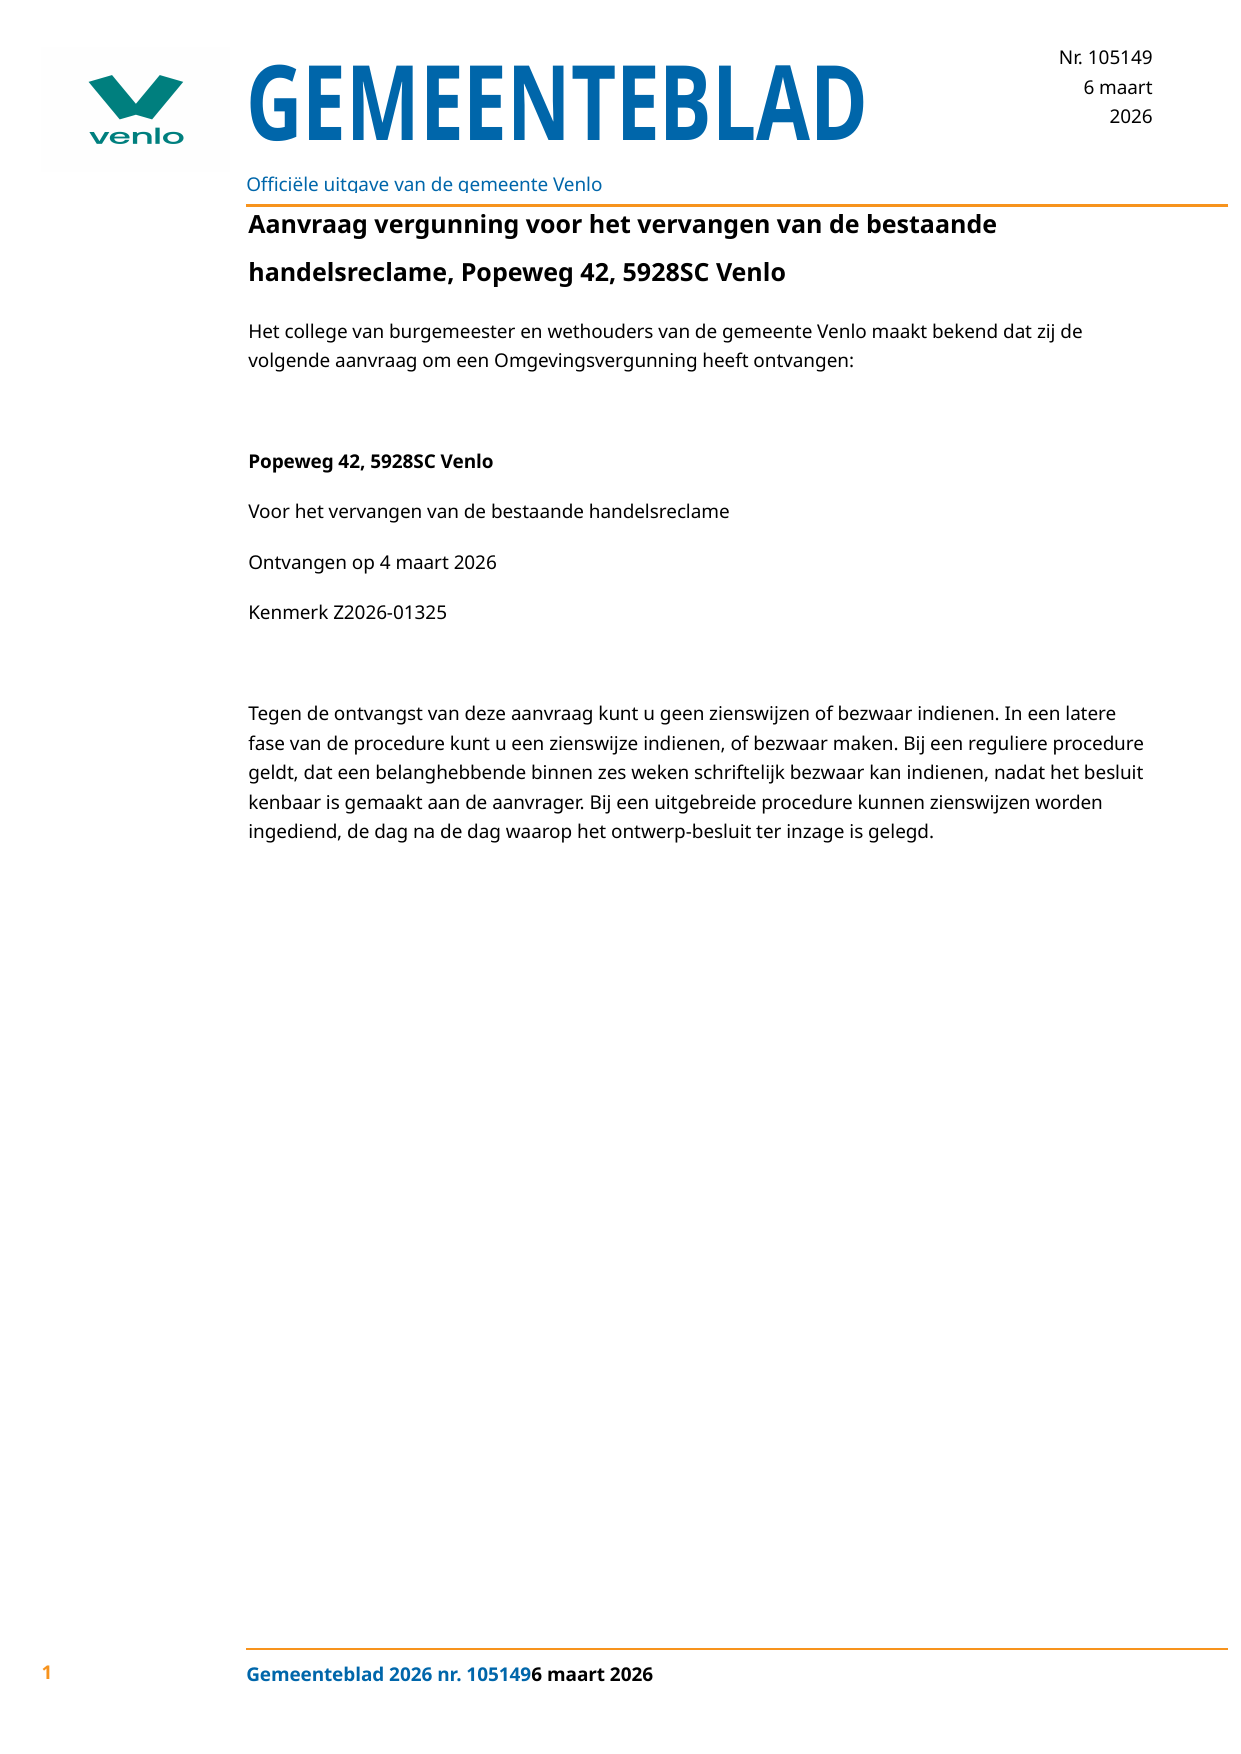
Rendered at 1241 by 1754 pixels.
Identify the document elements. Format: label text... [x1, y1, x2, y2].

text Voor het vervangen van de bestaande handelsreclame [248, 499, 1152, 524]
text Popeweg 42, 5928SC Venlo [248, 448, 1152, 474]
picture [41, 47, 231, 172]
text Tegen de ontvangst van deze aanvraag kunt u geen zienswijzen of bezwaar indienen. In een latere fase van de procedure kunt u een zienswijze indienen, of bezwaar maken. Bij een reguliere procedure geldt, dat een belanghebbende binnen zes weken schriftelijk bezwaar kan indienen, nadat het besluit kenbaar is gemaakt aan de aanvrager. Bij een uitgebreide procedure kunnen zienswijzen worden ingediend, de dag na de dag waarop het ontwerp-besluit ter inzage is gelegd. [248, 700, 1152, 844]
text Aanvraag vergunning voor het vervangen van de bestaande handelsreclame, Popeweg 42, 5928SC Venlo [248, 207, 1152, 288]
text Ontvangen op 4 maart 2026 [248, 549, 1152, 575]
text Kenmerk Z2026-01325 [248, 599, 1152, 625]
text Het college van burgemeester en wethouders van de gemeente Venlo maakt bekend dat zij de volgende aanvraag om een Omgevingsvergunning heeft ontvangen: [248, 318, 1152, 373]
